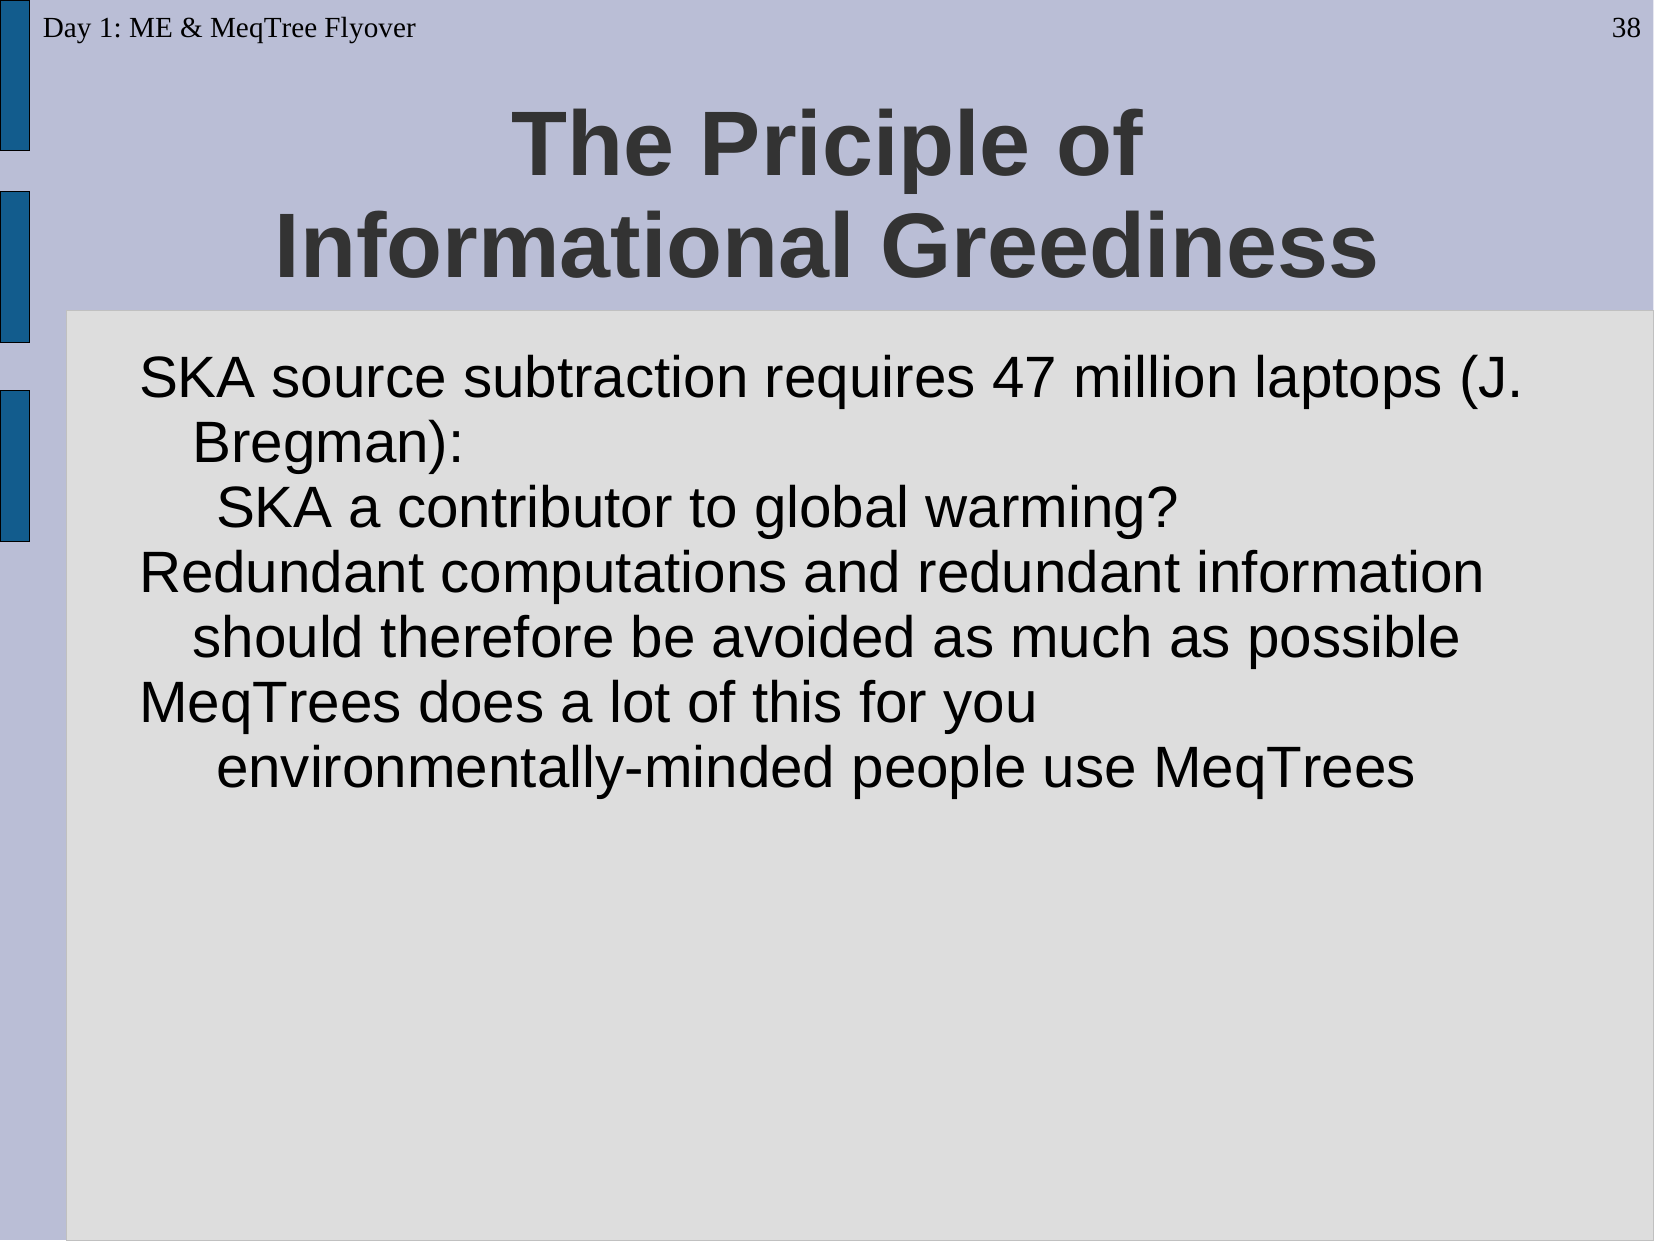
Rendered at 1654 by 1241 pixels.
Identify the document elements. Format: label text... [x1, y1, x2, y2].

title The Priciple of Informational Greediness [121, 87, 1534, 302]
list SKA source subtraction requires 47 million laptops (J. Bregman): SKA a contributor to global warming? Redundant computations and redundant information should therefore be avoided as much as possible MeqTrees does a lot of this for you environmentally-minded people use MeqTrees [121, 344, 1534, 1127]
